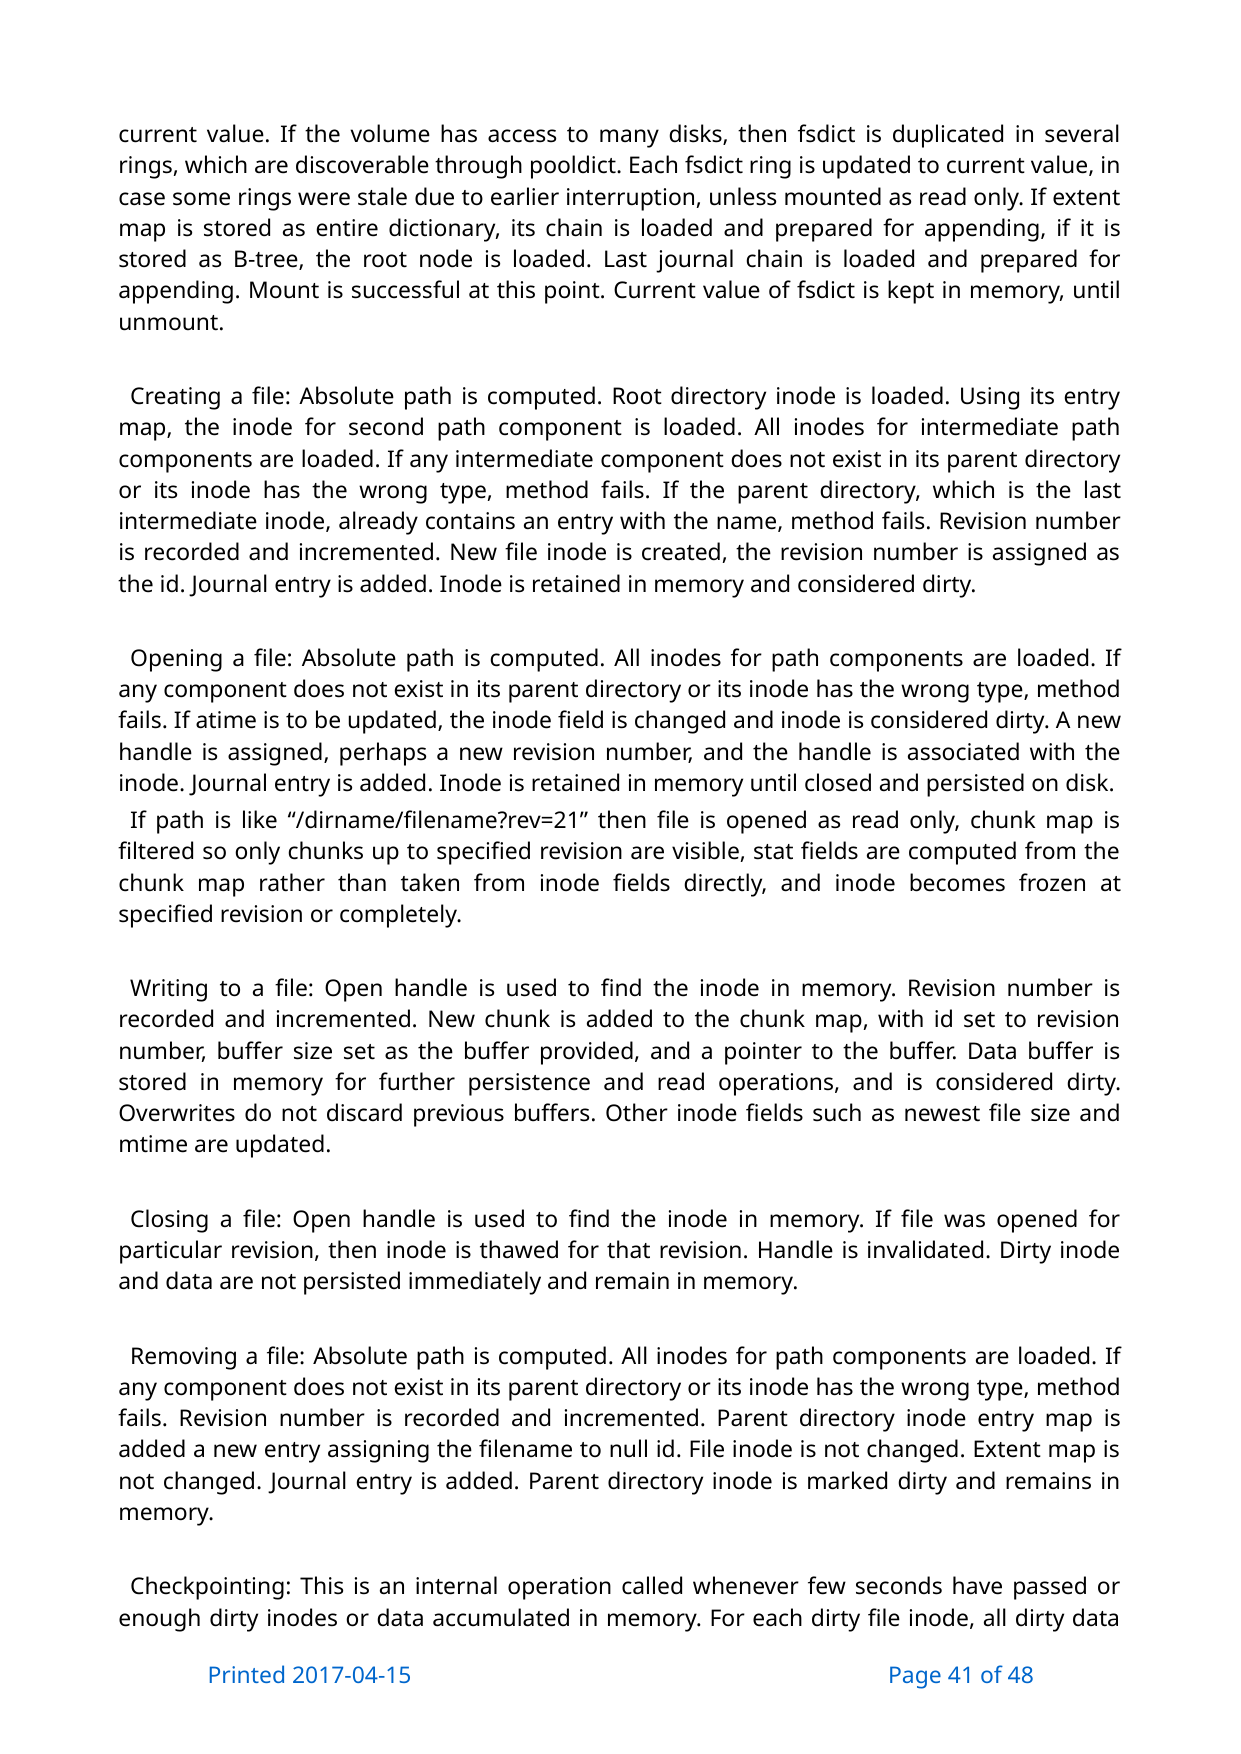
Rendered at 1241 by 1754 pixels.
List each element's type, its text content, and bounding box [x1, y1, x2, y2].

text Opening a file: Absolute path is computed. All inodes for path components are loaded. If any component does not exist in its parent directory or its inode has the wrong type, method fails. If atime is to be updated, the inode field is changed and inode is considered dirty. A new handle is assigned, perhaps a new revision number, and the handle is associated with the inode. Journal entry is added. Inode is retained in memory until closed and persisted on disk. [118, 642, 1122, 798]
text Writing to a file: Open handle is used to find the inode in memory. Revision number is recorded and incremented. New chunk is added to the chunk map, with id set to revision number, buffer size set as the buffer provided, and a pointer to the buffer. Data buffer is stored in memory for further persistence and read operations, and is considered dirty. Overwrites do not discard previous buffers. Other inode fields such as newest file size and mtime are updated. [118, 972, 1122, 1160]
text If path is like “/dirname/filename?rev=21” then file is opened as read only, chunk map is filtered so only chunks up to specified revision are visible, stat fields are computed from the chunk map rather than taken from inode fields directly, and inode becomes frozen at specified revision or completely. [118, 804, 1122, 929]
text Closing a file: Open handle is used to find the inode in memory. If file was opened for particular revision, then inode is thawed for that revision. Handle is invalidated. Dirty inode and data are not persisted immediately and remain in memory. [118, 1203, 1122, 1297]
text Creating a file: Absolute path is computed. Root directory inode is loaded. Using its entry map, the inode for second path component is loaded. All inodes for intermediate path components are loaded. If any intermediate component does not exist in its parent directory or its inode has the wrong type, method fails. If the parent directory, which is the last intermediate inode, already contains an entry with the name, method fails. Revision number is recorded and incremented. New file inode is created, the revision number is assigned as the id. Journal entry is added. Inode is retained in memory and considered dirty. [118, 380, 1122, 599]
text current value. If the volume has access to many disks, then fsdict is duplicated in several rings, which are discoverable through pooldict. Each fsdict ring is updated to current value, in case some rings were stale due to earlier interruption, unless mounted as read only. If extent map is stored as entire dictionary, its chain is loaded and prepared for appending, if it is stored as B-tree, the root node is loaded. Last journal chain is loaded and prepared for appending. Mount is successful at this point. Current value of fsdict is kept in memory, until unmount. [118, 118, 1122, 337]
text Checkpointing: This is an internal operation called whenever few seconds have passed or enough dirty inodes or data accumulated in memory. For each dirty file inode, all dirty data [118, 1570, 1122, 1633]
text Removing a file: Absolute path is computed. All inodes for path components are loaded. If any component does not exist in its parent directory or its inode has the wrong type, method fails. Revision number is recorded and incremented. Parent directory inode entry map is added a new entry assigning the filename to null id. File inode is not changed. Extent map is not changed. Journal entry is added. Parent directory inode is marked dirty and remains in memory. [118, 1340, 1122, 1527]
